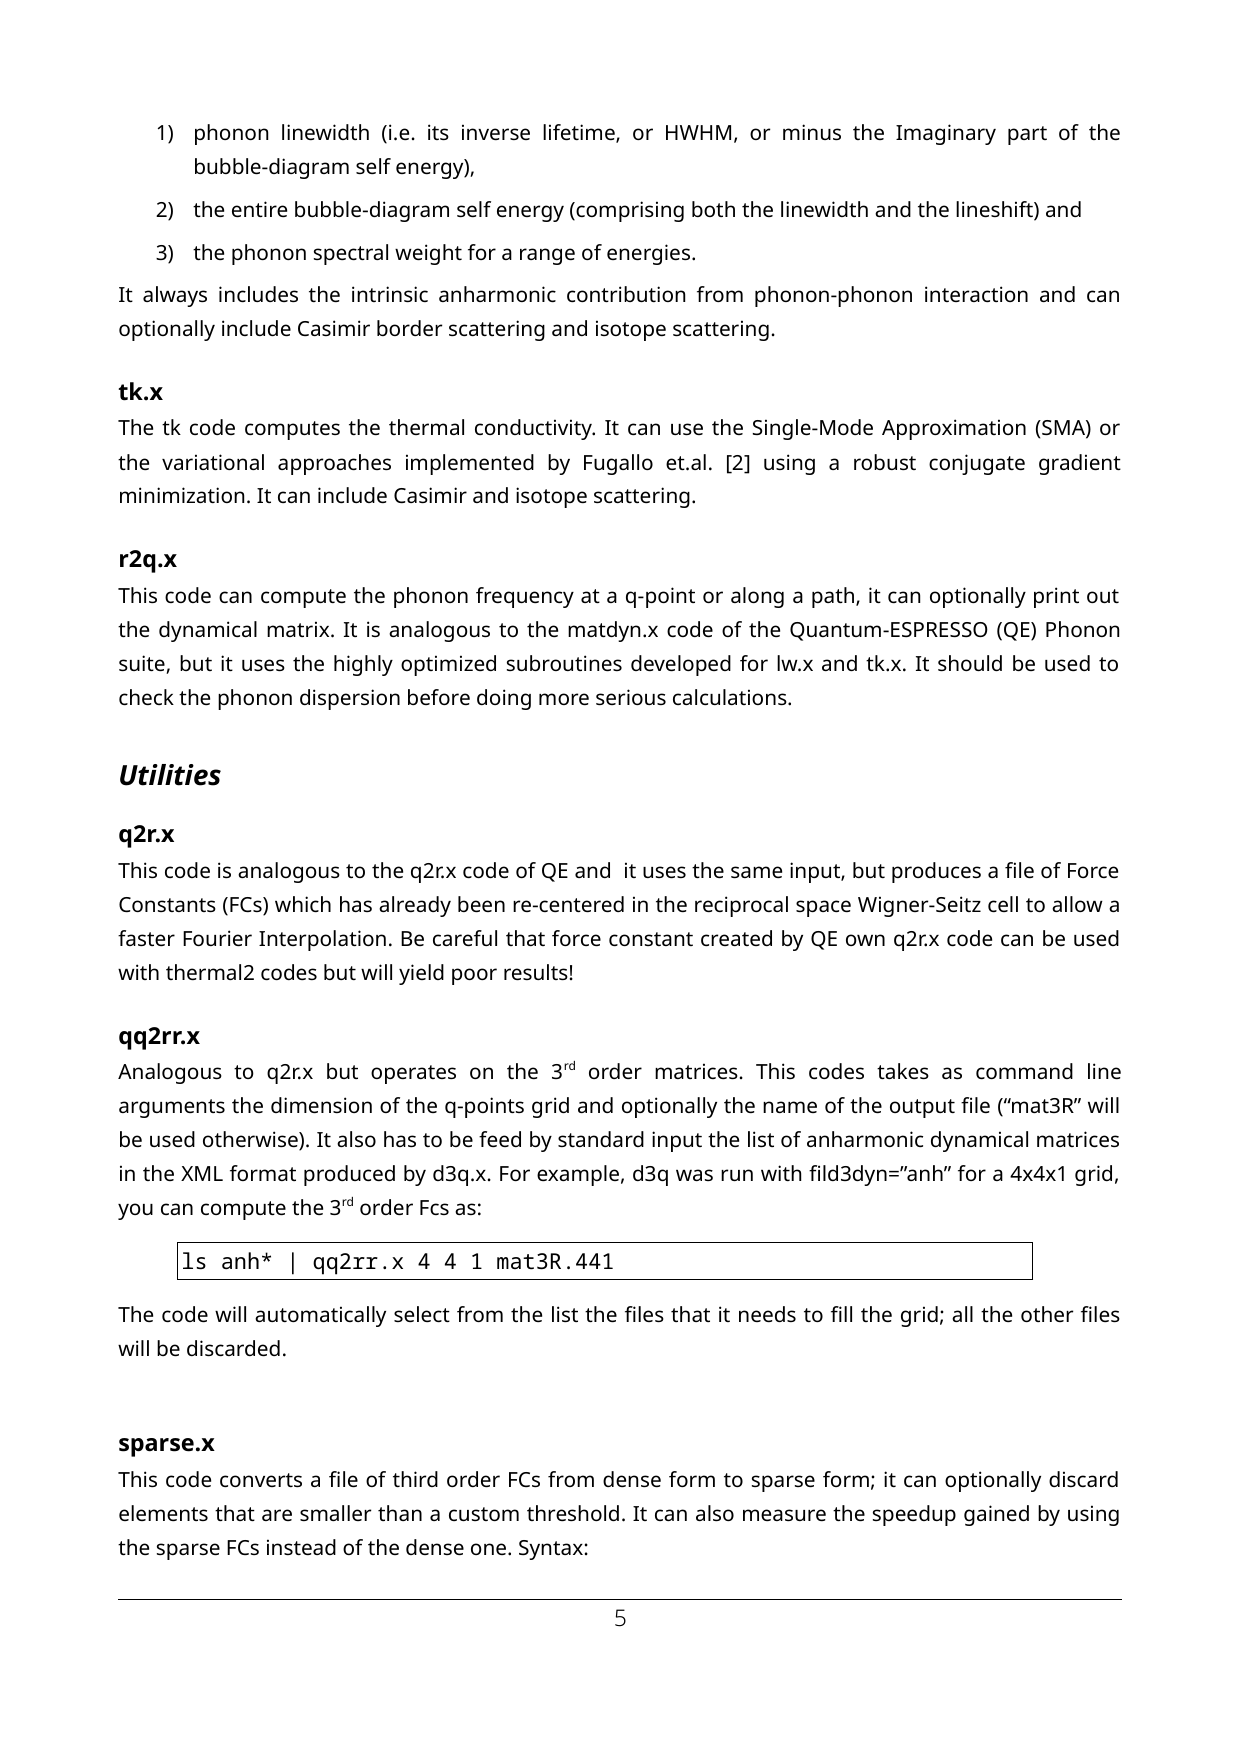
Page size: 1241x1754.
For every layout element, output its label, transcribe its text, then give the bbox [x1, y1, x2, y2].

text This code is analogous to the q2r.x code of QE and it uses the same input, but produces a file of Force Constants (FCs) which has already been re-centered in the reciprocal space Wigner-Seitz cell to allow a faster Fourier Interpolation. Be careful that force constant created by QE own q2r.x code can be used with thermal2 codes but will yield poor results! [118, 856, 1122, 986]
text This code can compute the phonon frequency at a q-point or along a path, it can optionally print out the dynamical matrix. It is analogous to the matdyn.x code of the Quantum-ESPRESSO (QE) Phonon suite, but it uses the highly optimized subroutines developed for lw.x and tk.x. It should be used to check the phonon dispersion before doing more serious calculations. [118, 581, 1122, 711]
text ls anh* | qq2rr.x 4 4 1 mat3R.441 [178, 1243, 1032, 1279]
list the entire bubble-diagram self energy (comprising both the linewidth and the lineshift) and [156, 195, 1122, 223]
text The code will automatically select from the list the files that it needs to fill the grid; all the other files will be discarded. [118, 1300, 1122, 1363]
subtitle q2r.x [118, 818, 1122, 849]
list the phonon spectral weight for a range of energies. [156, 238, 1122, 266]
text This code converts a file of third order FCs from dense form to sparse form; it can optionally discard elements that are smaller than a custom threshold. It can also measure the speedup gained by using the sparse FCs instead of the dense one. Syntax: [118, 1465, 1122, 1561]
subtitle Utilities [118, 756, 1122, 793]
text It always includes the intrinsic anharmonic contribution from phonon-phonon interaction and can optionally include Casimir border scattering and isotope scattering. [118, 280, 1122, 343]
subtitle tk.x [118, 376, 1122, 407]
subtitle r2q.x [118, 543, 1122, 574]
subtitle qq2rr.x [118, 1019, 1122, 1051]
text Analogous to q2r.x but operates on the 3rd order matrices. This codes takes as command line arguments the dimension of the q-points grid and optionally the name of the output file (“mat3R” will be used otherwise). It also has to be feed by standard input the list of anharmonic dynamical matrices in the XML format produced by d3q.x. For example, d3q was run with fild3dyn=”anh” for a 4x4x1 grid, you can compute the 3rd order Fcs as: [118, 1057, 1122, 1222]
subtitle sparse.x [118, 1427, 1122, 1458]
list phonon linewidth (i.e. its inverse lifetime, or HWHM, or minus the Imaginary part of the bubble-diagram self energy), [156, 118, 1122, 181]
text The tk code computes the thermal conductivity. It can use the Single-Mode Approximation (SMA) or the variational approaches implemented by Fugallo et.al. [2] using a robust conjugate gradient minimization. It can include Casimir and isotope scattering. [118, 413, 1122, 510]
